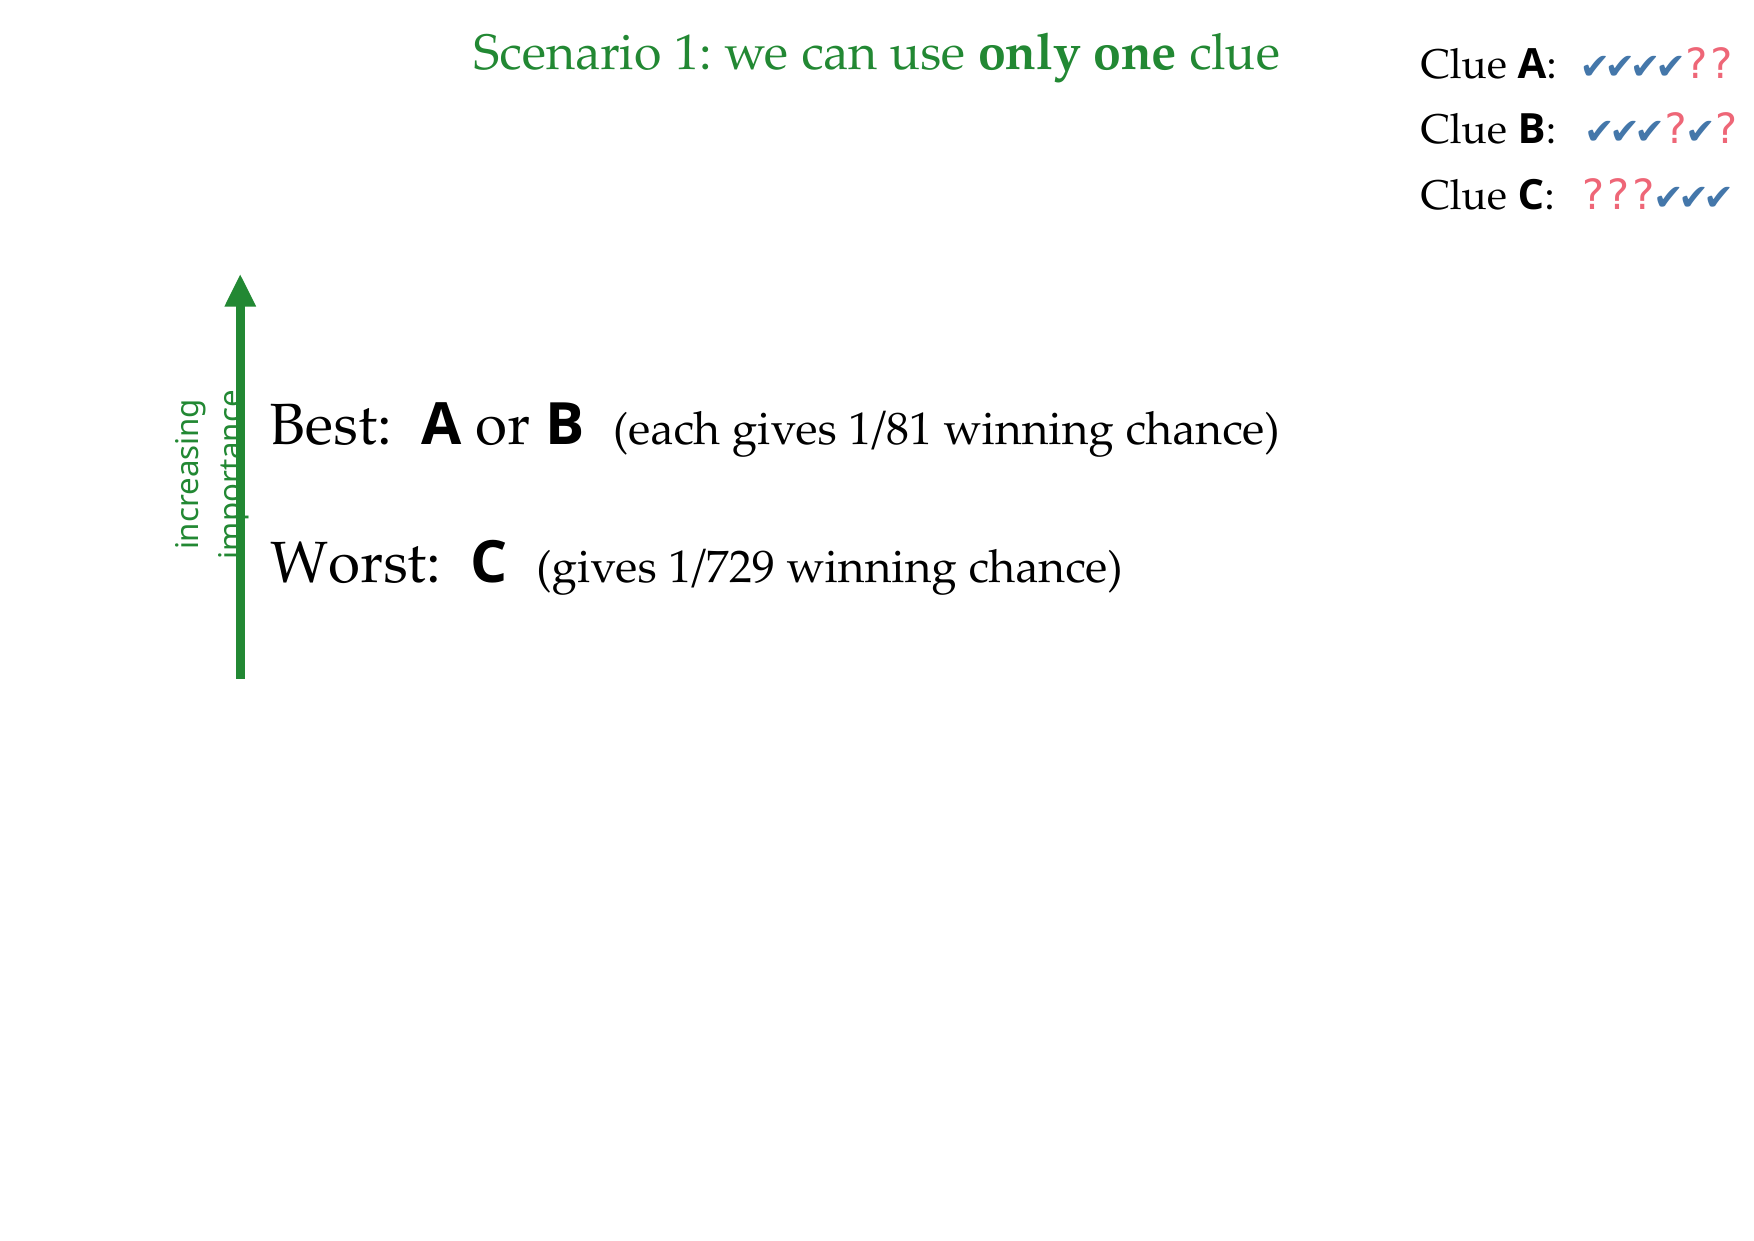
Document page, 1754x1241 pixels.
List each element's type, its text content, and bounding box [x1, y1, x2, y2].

text_box increasing importance [157, 392, 235, 574]
text_box Best: A or B (each gives 1/81 winning chance) Worst: C (gives 1/729 winning chance) [255, 374, 1290, 569]
text_box Clue A: ✔✔✔✔?? Clue B: ✔✔✔?✔? Clue C: ???✔✔✔ [1405, 17, 1751, 207]
text_box Scenario 1: we can use only one clue [458, 25, 1296, 92]
